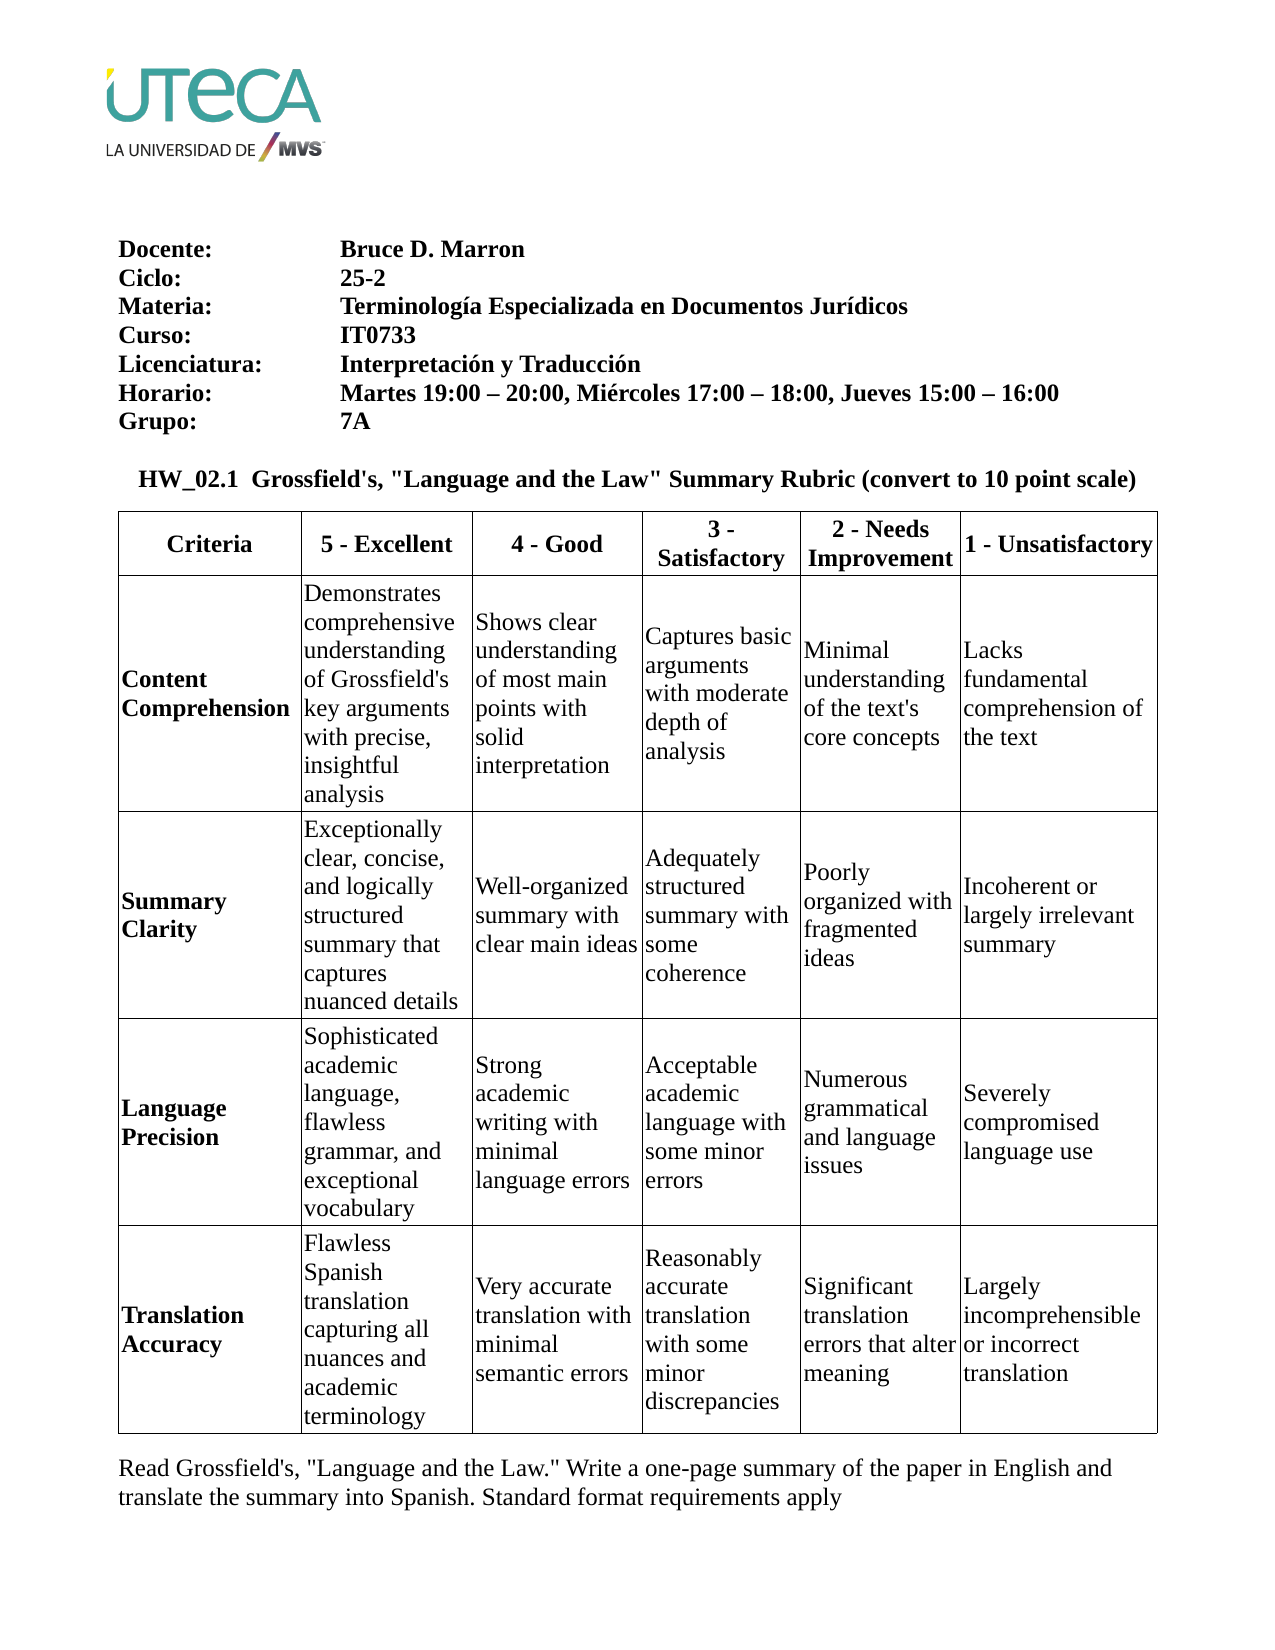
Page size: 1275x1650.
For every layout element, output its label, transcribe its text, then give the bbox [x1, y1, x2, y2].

text Ciclo: 25-2 [118, 263, 1157, 291]
table_header 3 - Satisfactory [643, 512, 800, 575]
table_cell Exceptionally clear, concise, and logically structured summary that captures nuanced details [302, 812, 472, 1018]
table_header 4 - Good [473, 512, 642, 575]
table_header 5 - Excellent [302, 512, 472, 575]
text Docente: Bruce D. Marron [118, 234, 1157, 263]
table_header Criteria [119, 512, 301, 575]
table_cell Content Comprehension [119, 576, 301, 811]
table_cell Captures basic arguments with moderate depth of analysis [643, 576, 800, 811]
table_cell Shows clear understanding of most main points with solid interpretation [473, 576, 642, 811]
picture [104, 64, 328, 166]
table_cell Incoherent or largely irrelevant summary [961, 812, 1157, 1018]
text Grupo: 7A [118, 406, 1157, 435]
table_cell Translation Accuracy [119, 1226, 301, 1432]
table_cell Flawless Spanish translation capturing all nuances and academic terminology [302, 1226, 472, 1432]
text HW_02.1 Grossfield's, "Language and the Law" Summary Rubric (convert to 10 point scale) [118, 464, 1157, 493]
table_cell Minimal understanding of the text's core concepts [801, 576, 960, 811]
table_cell Summary Clarity [119, 812, 301, 1018]
text Licenciatura: Interpretación y Traducción [118, 349, 1157, 378]
text Curso: IT0733 [118, 320, 1157, 349]
table_cell Demonstrates comprehensive understanding of Grossfield's key arguments with precise, insightful analysis [302, 576, 472, 811]
table_cell Language Precision [119, 1019, 301, 1225]
text Horario: Martes 19:00 – 20:00, Miércoles 17:00 – 18:00, Jueves 15:00 – 16:00 [118, 378, 1157, 406]
table_cell Very accurate translation with minimal semantic errors [473, 1226, 642, 1432]
table_cell Well-organized summary with clear main ideas [473, 812, 642, 1018]
table_cell Adequately structured summary with some coherence [643, 812, 800, 1018]
table_cell Severely compromised language use [961, 1019, 1157, 1225]
table_cell Significant translation errors that alter meaning [801, 1226, 960, 1432]
table_cell Sophisticated academic language, flawless grammar, and exceptional vocabulary [302, 1019, 472, 1225]
table_cell Lacks fundamental comprehension of the text [961, 576, 1157, 811]
table_header 1 - Unsatisfactory [961, 512, 1157, 575]
table_cell Reasonably accurate translation with some minor discrepancies [643, 1226, 800, 1432]
text Materia: Terminología Especializada en Documentos Jurídicos [118, 291, 1157, 320]
table_cell Strong academic writing with minimal language errors [473, 1019, 642, 1225]
table_cell Acceptable academic language with some minor errors [643, 1019, 800, 1225]
table_header 2 - Needs Improvement [801, 512, 960, 575]
table_cell Poorly organized with fragmented ideas [801, 812, 960, 1018]
table_cell Largely incomprehensible or incorrect translation [961, 1226, 1157, 1432]
subtitle Read Grossfield's, "Language and the Law." Write a one-page summary of the paper in English and translate the summary into Spanish. Standard format requirements apply [118, 1453, 1157, 1511]
table_cell Numerous grammatical and language issues [801, 1019, 960, 1225]
